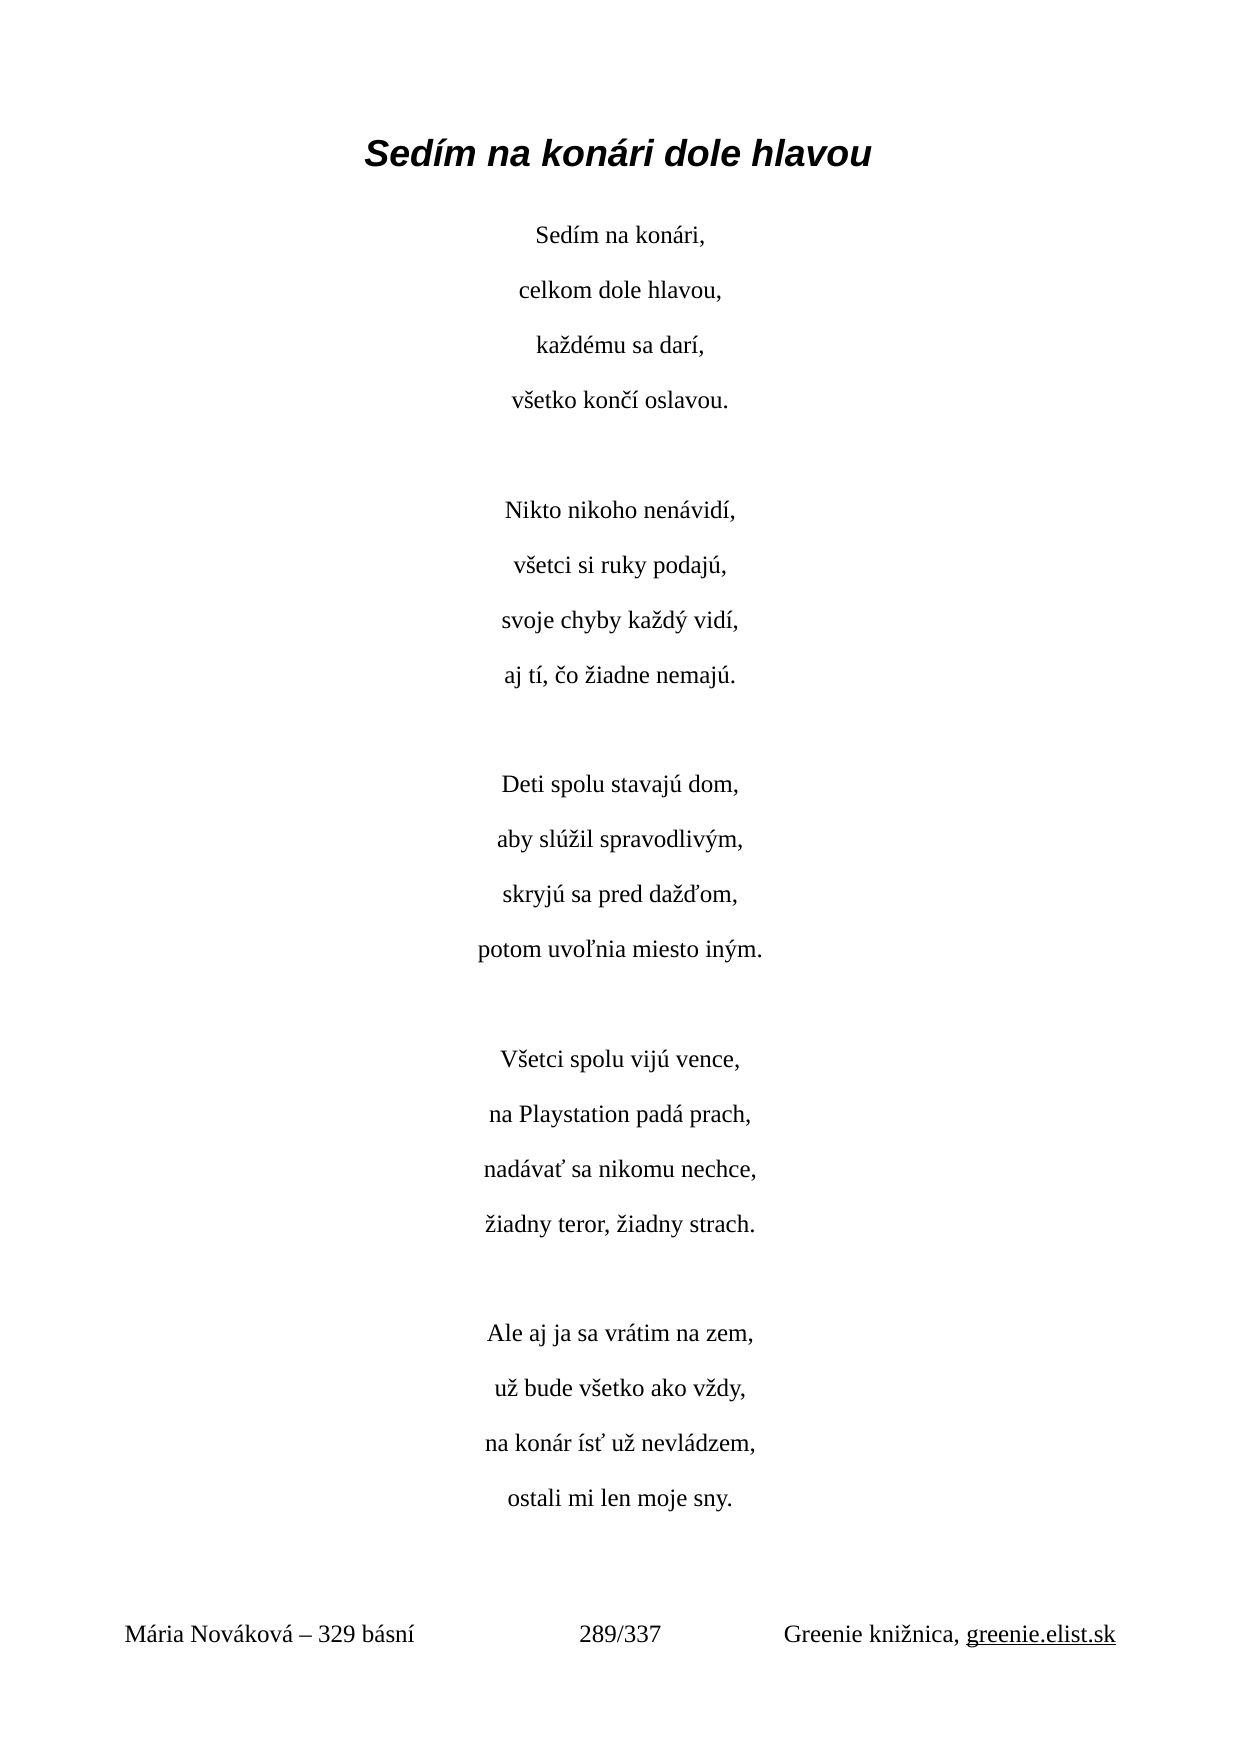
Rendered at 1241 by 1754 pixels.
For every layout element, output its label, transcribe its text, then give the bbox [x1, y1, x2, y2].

text potom uvoľnia miesto iným. [106, 934, 1134, 963]
text aby slúžil spravodlivým, [106, 824, 1134, 853]
text svoje chyby každý vidí, [106, 605, 1134, 633]
text nadávať sa nikomu nechce, [106, 1154, 1134, 1182]
text ostali mi len moje sny. [106, 1483, 1134, 1512]
text aj tí, čo žiadne nemajú. [106, 660, 1134, 688]
text žiadny teror, žiadny strach. [106, 1209, 1134, 1237]
text celkom dole hlavou, [106, 275, 1134, 304]
text na Playstation padá prach, [106, 1099, 1134, 1128]
text všetko končí oslavou. [106, 385, 1134, 414]
text Deti spolu stavajú dom, [106, 769, 1134, 798]
text skryjú sa pred dažďom, [106, 879, 1134, 908]
text všetci si ruky podajú, [106, 550, 1134, 579]
text už bude všetko ako vždy, [106, 1373, 1134, 1402]
text Všetci spolu vijú vence, [106, 1044, 1134, 1073]
subtitle Sedím na konári dole hlavou [106, 131, 1134, 174]
text Sedím na konári, [106, 221, 1134, 249]
text Ale aj ja sa vrátim na zem, [106, 1318, 1134, 1347]
text každému sa darí, [106, 330, 1134, 359]
text Nikto nikoho nenávidí, [106, 495, 1134, 524]
text na konár ísť už nevládzem, [106, 1428, 1134, 1457]
